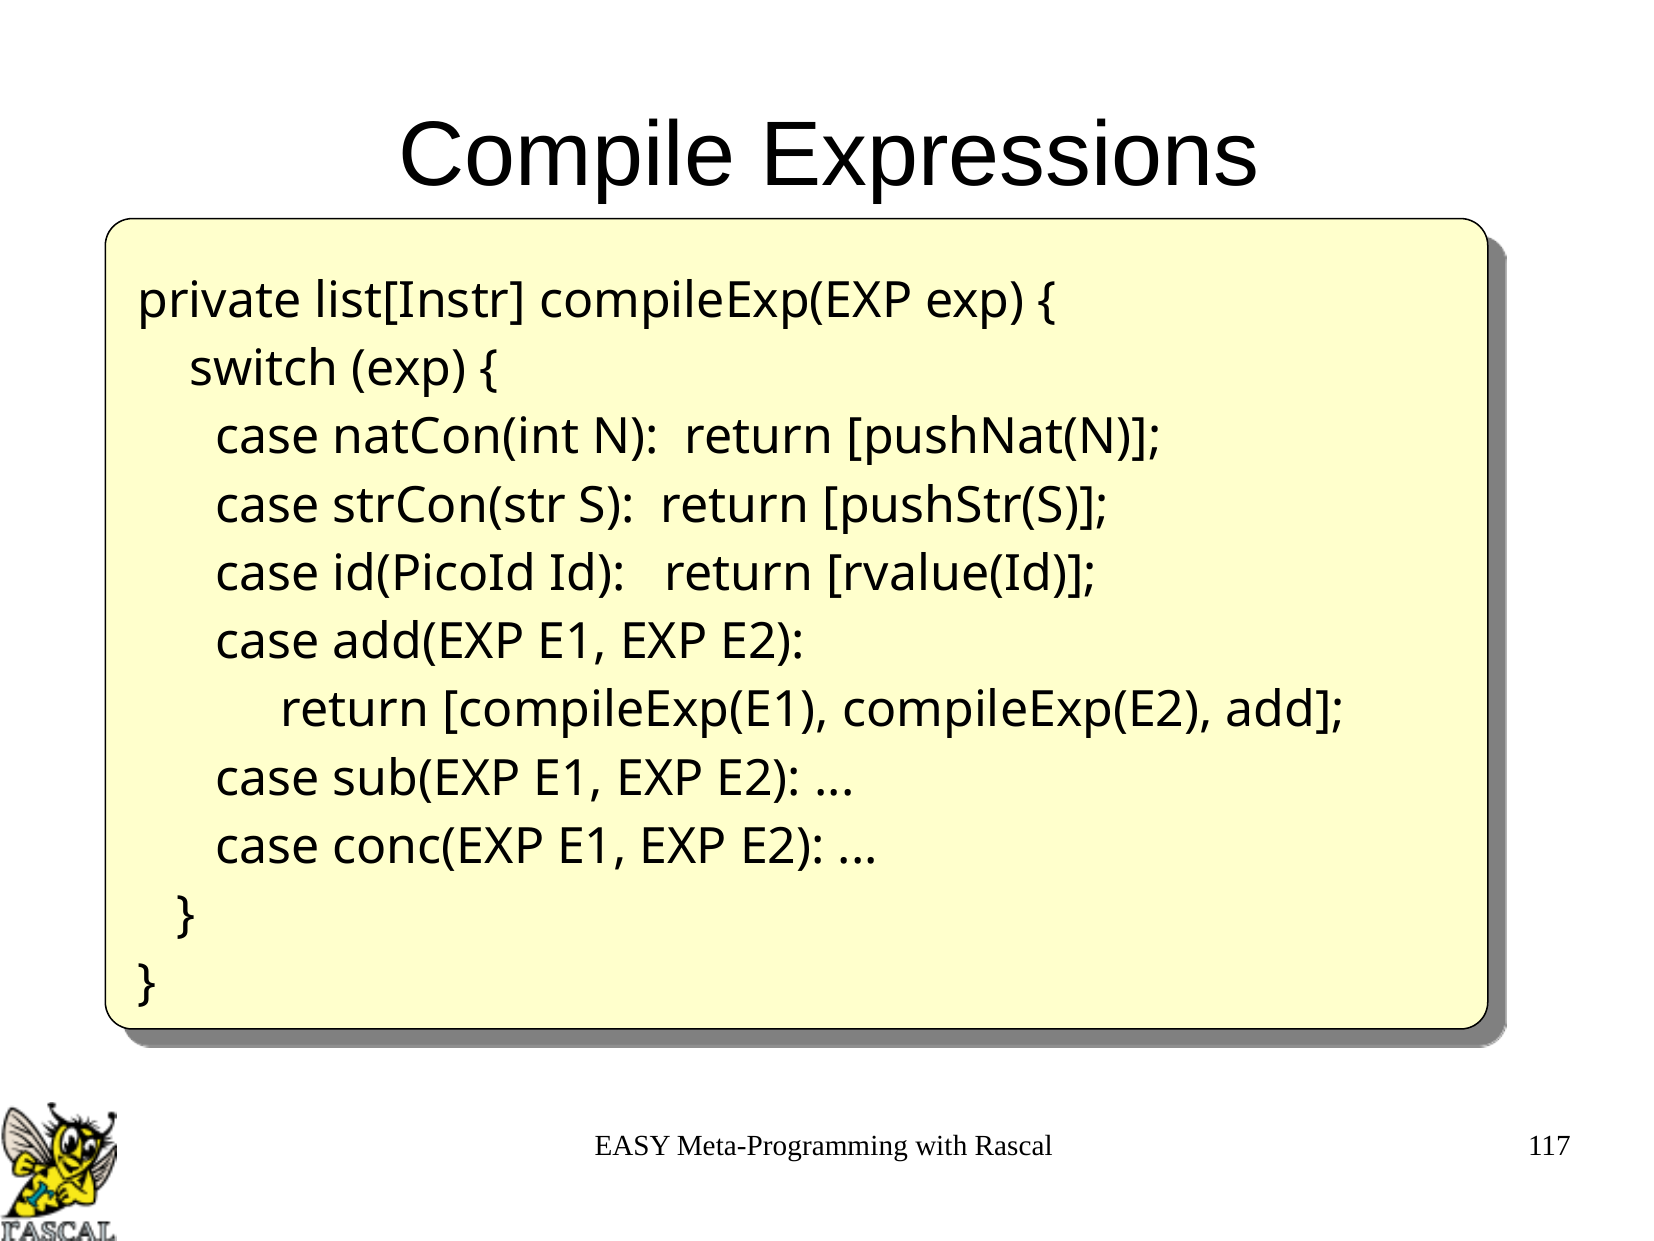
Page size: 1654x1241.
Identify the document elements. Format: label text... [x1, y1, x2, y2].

text_box private list[Instr] compileExp(EXP exp) { switch (exp) { case natCon(int N): return [pushNat(N)]; case strCon(str S): return [pushStr(S)]; case id(PicoId Id): return [rvalue(Id)]; case add(EXP E1, EXP E2): return [compileExp(E1), compileExp(E2), add]; case sub(EXP E1, EXP E2): ... case conc(EXP E1, EXP E2): ... } } [122, 256, 1654, 1153]
title Compile Expressions [85, 62, 1575, 245]
picture [0, 1102, 117, 1241]
text_box [105, 218, 1488, 1027]
